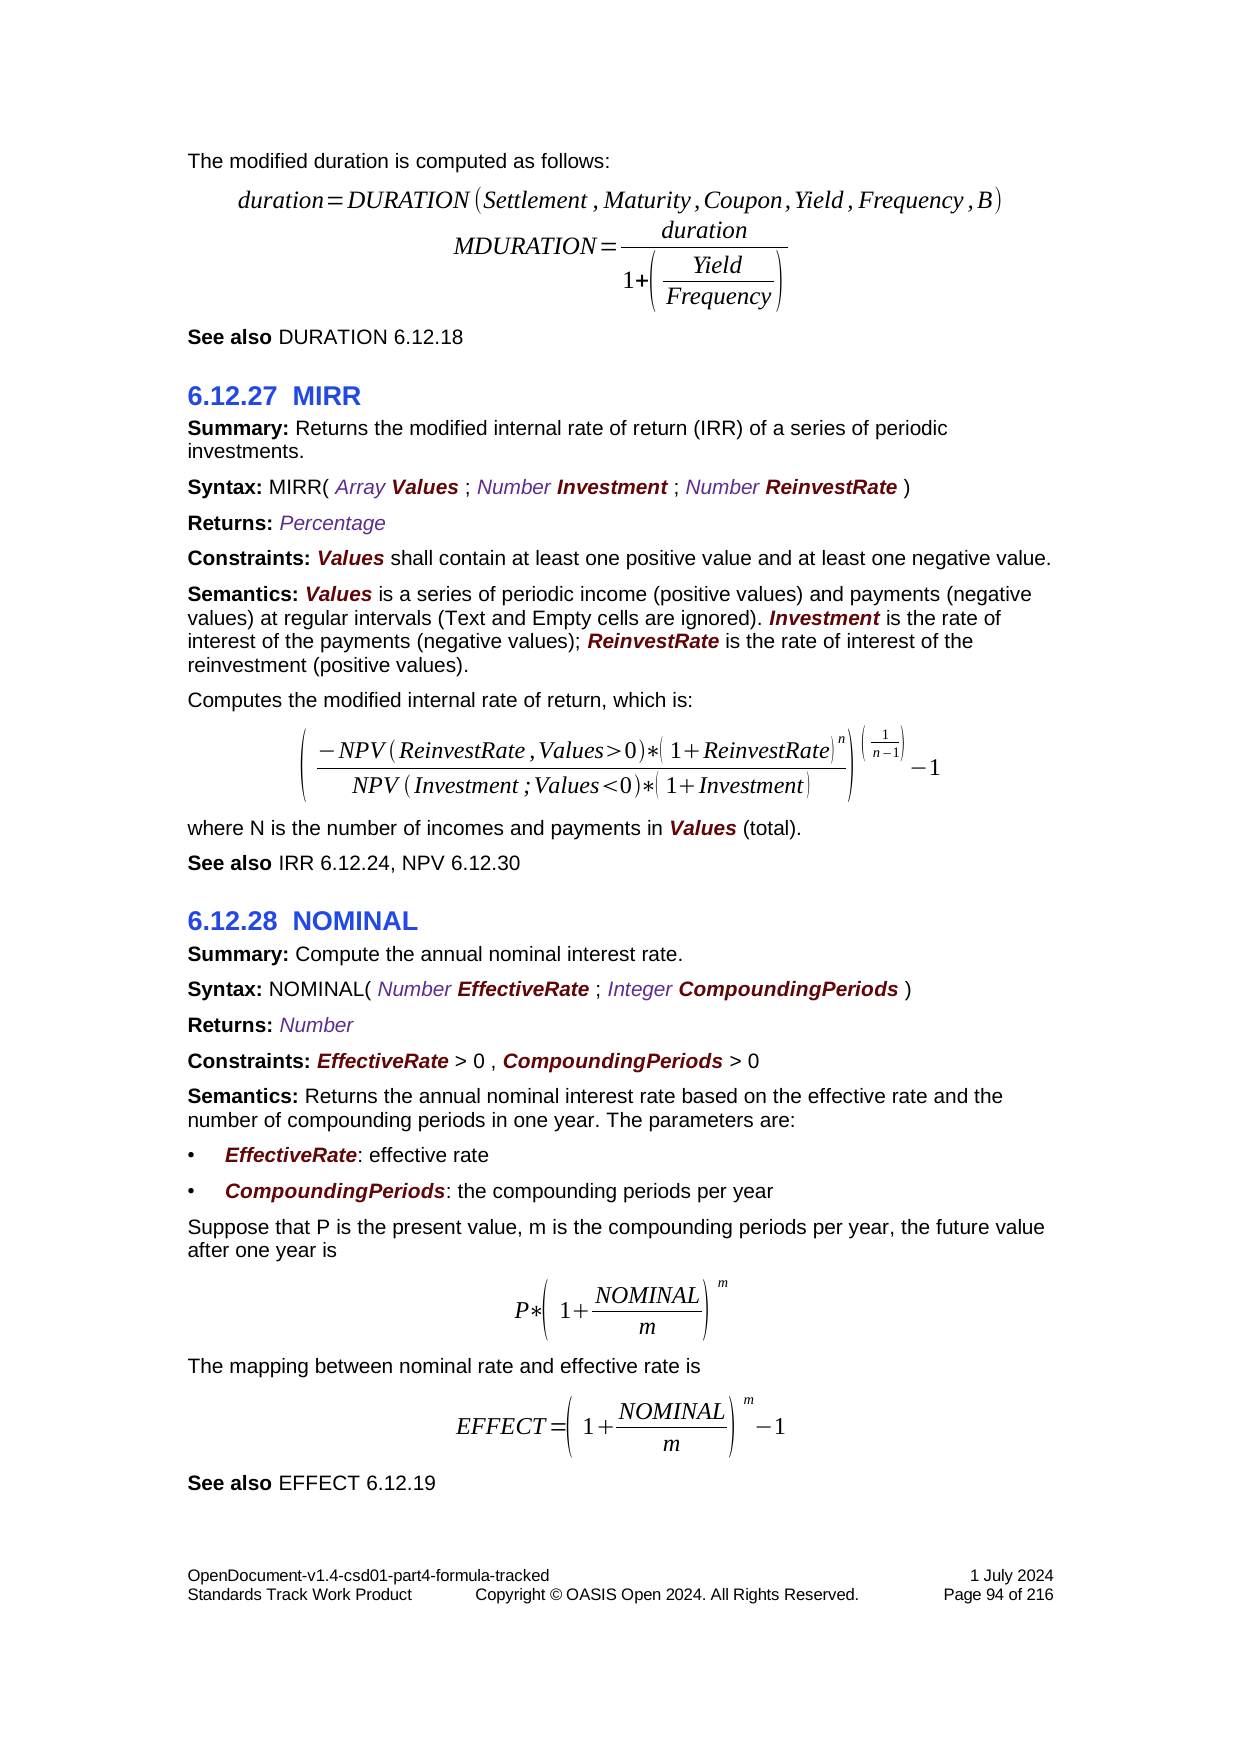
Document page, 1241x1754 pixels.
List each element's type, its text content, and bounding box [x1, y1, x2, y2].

list CompoundingPeriods: the compounding periods per year [187, 1179, 1053, 1203]
list EffectiveRate: effective rate [187, 1144, 1053, 1167]
text The mapping between nominal rate and effective rate is [187, 1355, 1053, 1378]
text Constraints: Values shall contain at least one positive value and at least one negative value. [187, 547, 1053, 570]
text Summary: Returns the modified internal rate of return (IRR) of a series of periodic investments. [187, 416, 1053, 463]
text Returns: Percentage [187, 511, 1053, 535]
text Summary: Compute the annual nominal interest rate. [187, 942, 1053, 966]
subtitle NOMINAL [187, 906, 1053, 936]
text Suppose that P is the present value, m is the compounding periods per year, the future value after one year is [187, 1215, 1053, 1262]
text See also EFFECT 6.12.19 [187, 1471, 1053, 1495]
subtitle MIRR [187, 380, 1053, 410]
text Semantics: Returns the annual nominal interest rate based on the effective rate and the number of compounding periods in one year. The parameters are: [187, 1085, 1053, 1132]
text where N is the number of incomes and payments in Values (total). [187, 816, 1053, 839]
text Syntax: MIRR( Array Values ; Number Investment ; Number ReinvestRate ) [187, 476, 1053, 499]
text Returns: Number [187, 1013, 1053, 1037]
text Constraints: EffectiveRate > 0 , CompoundingPeriods > 0 [187, 1049, 1053, 1073]
text Computes the modified internal rate of return, which is: [187, 689, 1053, 712]
text See also IRR 6.12.24, NPV 6.12.30 [187, 852, 1053, 875]
text The modified duration is computed as follows: [187, 150, 1053, 173]
text See also DURATION 6.12.18 [187, 326, 1053, 349]
text Semantics: Values is a series of periodic income (positive values) and payments (negative values) at regular intervals (Text and Empty cells are ignored). Investment is the rate of interest of the payments (negative values); ReinvestRate is the rate of interest of the reinvestment (positive values). [187, 582, 1053, 677]
text Syntax: NOMINAL( Number EffectiveRate ; Integer CompoundingPeriods ) [187, 978, 1053, 1001]
